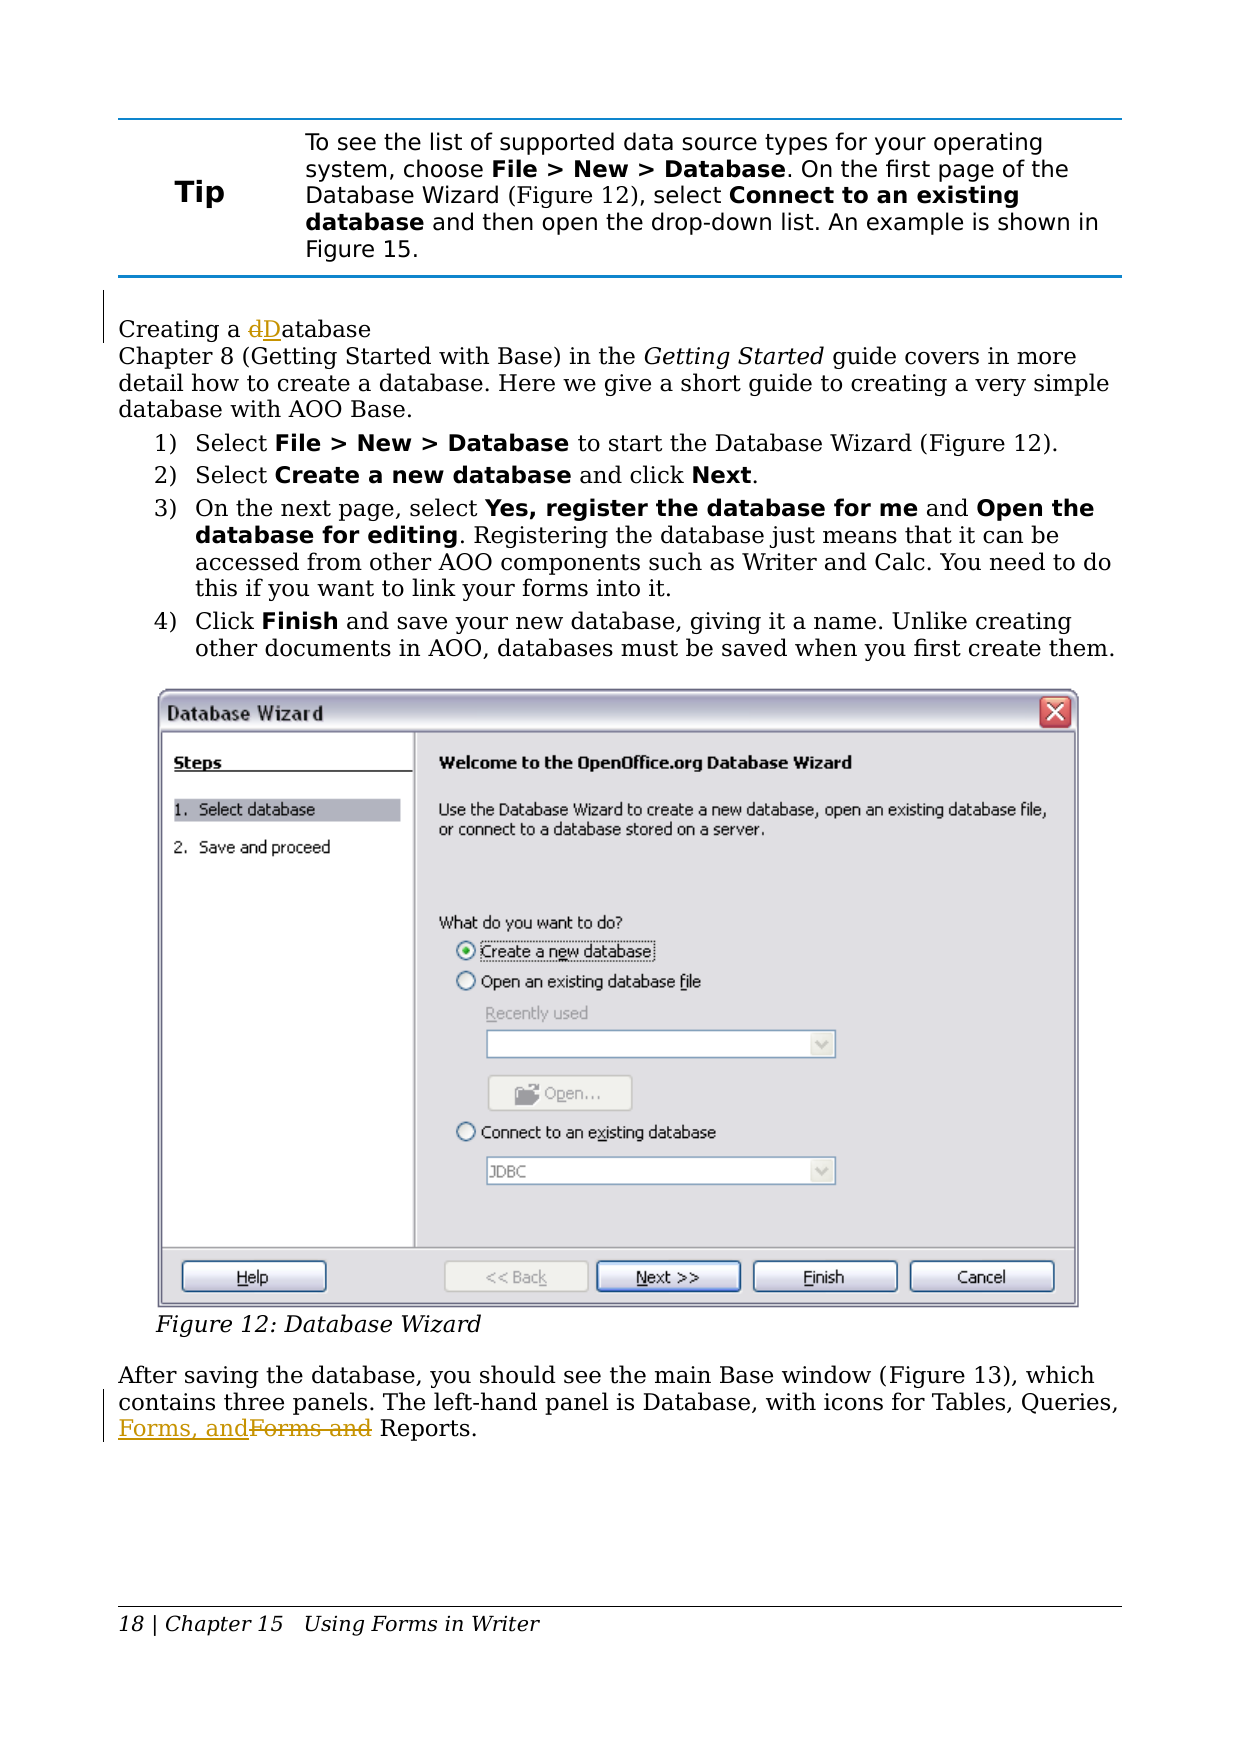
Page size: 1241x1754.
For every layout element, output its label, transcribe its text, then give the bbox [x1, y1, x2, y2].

list Select File > New > Database to start the Database Wizard (Figure 12). [177, 430, 1122, 456]
list On the next page, select Yes, register the database for me and Open the database for editing. Registering the database just means that it can be accessed from other AOO components such as Writer and Calc. You need to do this if you want to link your forms into it. [177, 496, 1122, 602]
picture [155, 686, 1082, 1312]
list Select Create a new database and click Next. [177, 463, 1122, 489]
text Figure 12: Database Wizard [156, 1312, 1084, 1338]
list Chapter 8 (Getting Started with Base) in the Getting Started guide covers in more detail how to create a database. Here we give a short guide to creating a very simple database with AOO Base. [118, 343, 1122, 423]
list Click Finish and save your new database, giving it a name. Unlike creating other documents in AOO, databases must be saved when you first create them. [177, 608, 1122, 662]
text Creating a Database [118, 290, 1122, 343]
text After saving the database, you should see the main Base window (Figure 13), which contains three panels. The left-hand panel is Database, with icons for Tables, Queries, Forms, and Reports. [118, 1362, 1122, 1442]
table_header Tip [118, 120, 281, 275]
table_header To see the list of supported data source types for your operating system, choose File > New > Database. On the first page of the Database Wizard (Figure 12), select Connect to an existing database and then open the drop-down list. An example is shown in Figure 15. [281, 120, 1122, 275]
